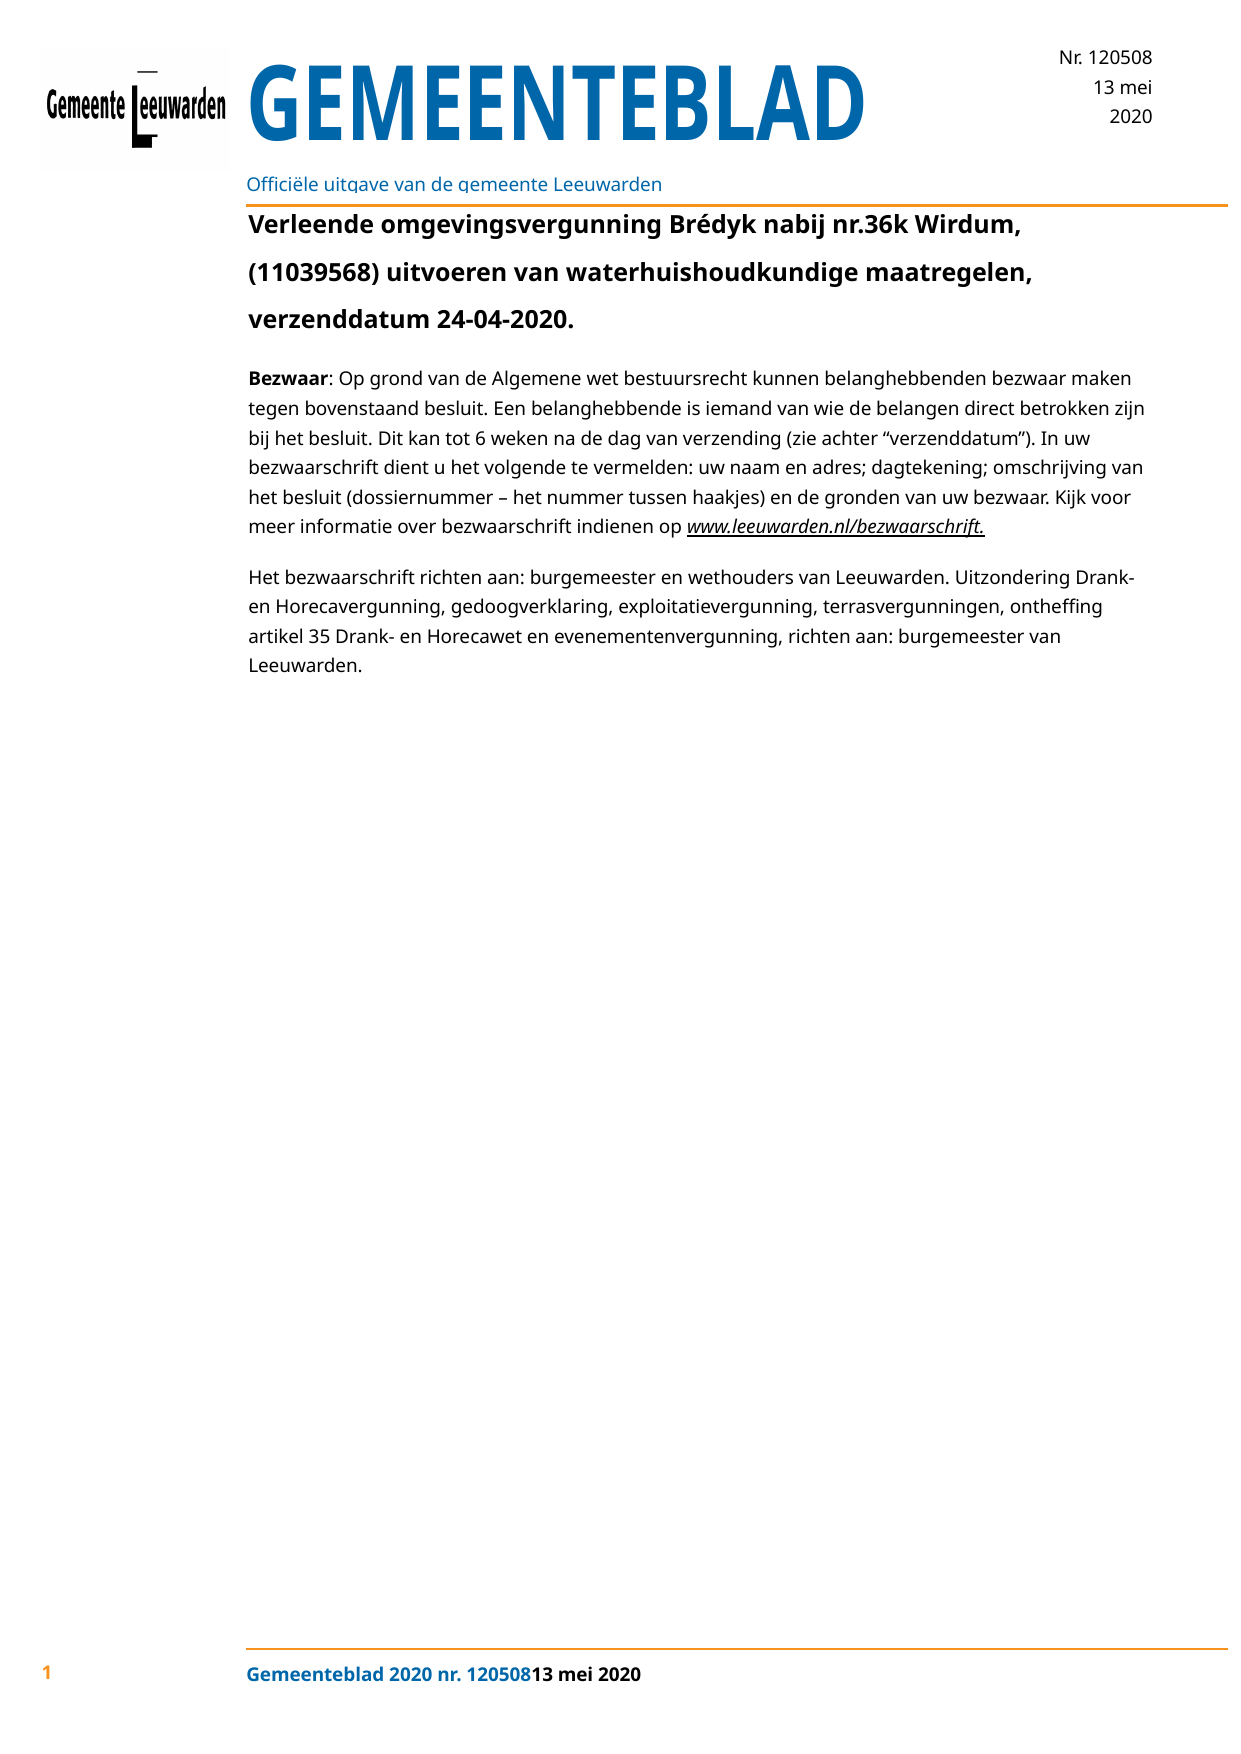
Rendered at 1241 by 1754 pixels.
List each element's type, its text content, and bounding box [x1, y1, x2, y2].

picture [41, 47, 231, 172]
text Bezwaar: Op grond van de Algemene wet bestuursrecht kunnen belanghebbenden bezwaar maken tegen bovenstaand besluit. Een belanghebbende is iemand van wie de belangen direct betrokken zijn bij het besluit. Dit kan tot 6 weken na de dag van verzending (zie achter “verzenddatum”). In uw bezwaarschrift dient u het volgende te vermelden: uw naam en adres; dagtekening; omschrijving van het besluit (dossiernummer – het nummer tussen haakjes) en de gronden van uw bezwaar. Kijk voor meer informatie over bezwaarschrift indienen op www.leeuwarden.nl/bezwaarschrift. [248, 366, 1152, 539]
text Verleende omgevingsvergunning Brédyk nabij nr.36k Wirdum, (11039568) uitvoeren van waterhuishoudkundige maatregelen, verzenddatum 24-04-2020. [248, 207, 1152, 336]
text Het bezwaarschrift richten aan: burgemeester en wethouders van Leeuwarden. Uitzondering Drank- en Horecavergunning, gedoogverklaring, exploitatievergunning, terrasvergunningen, ontheffing artikel 35 Drank- en Horecawet en evenementenvergunning, richten aan: burgemeester van Leeuwarden. [248, 564, 1152, 678]
